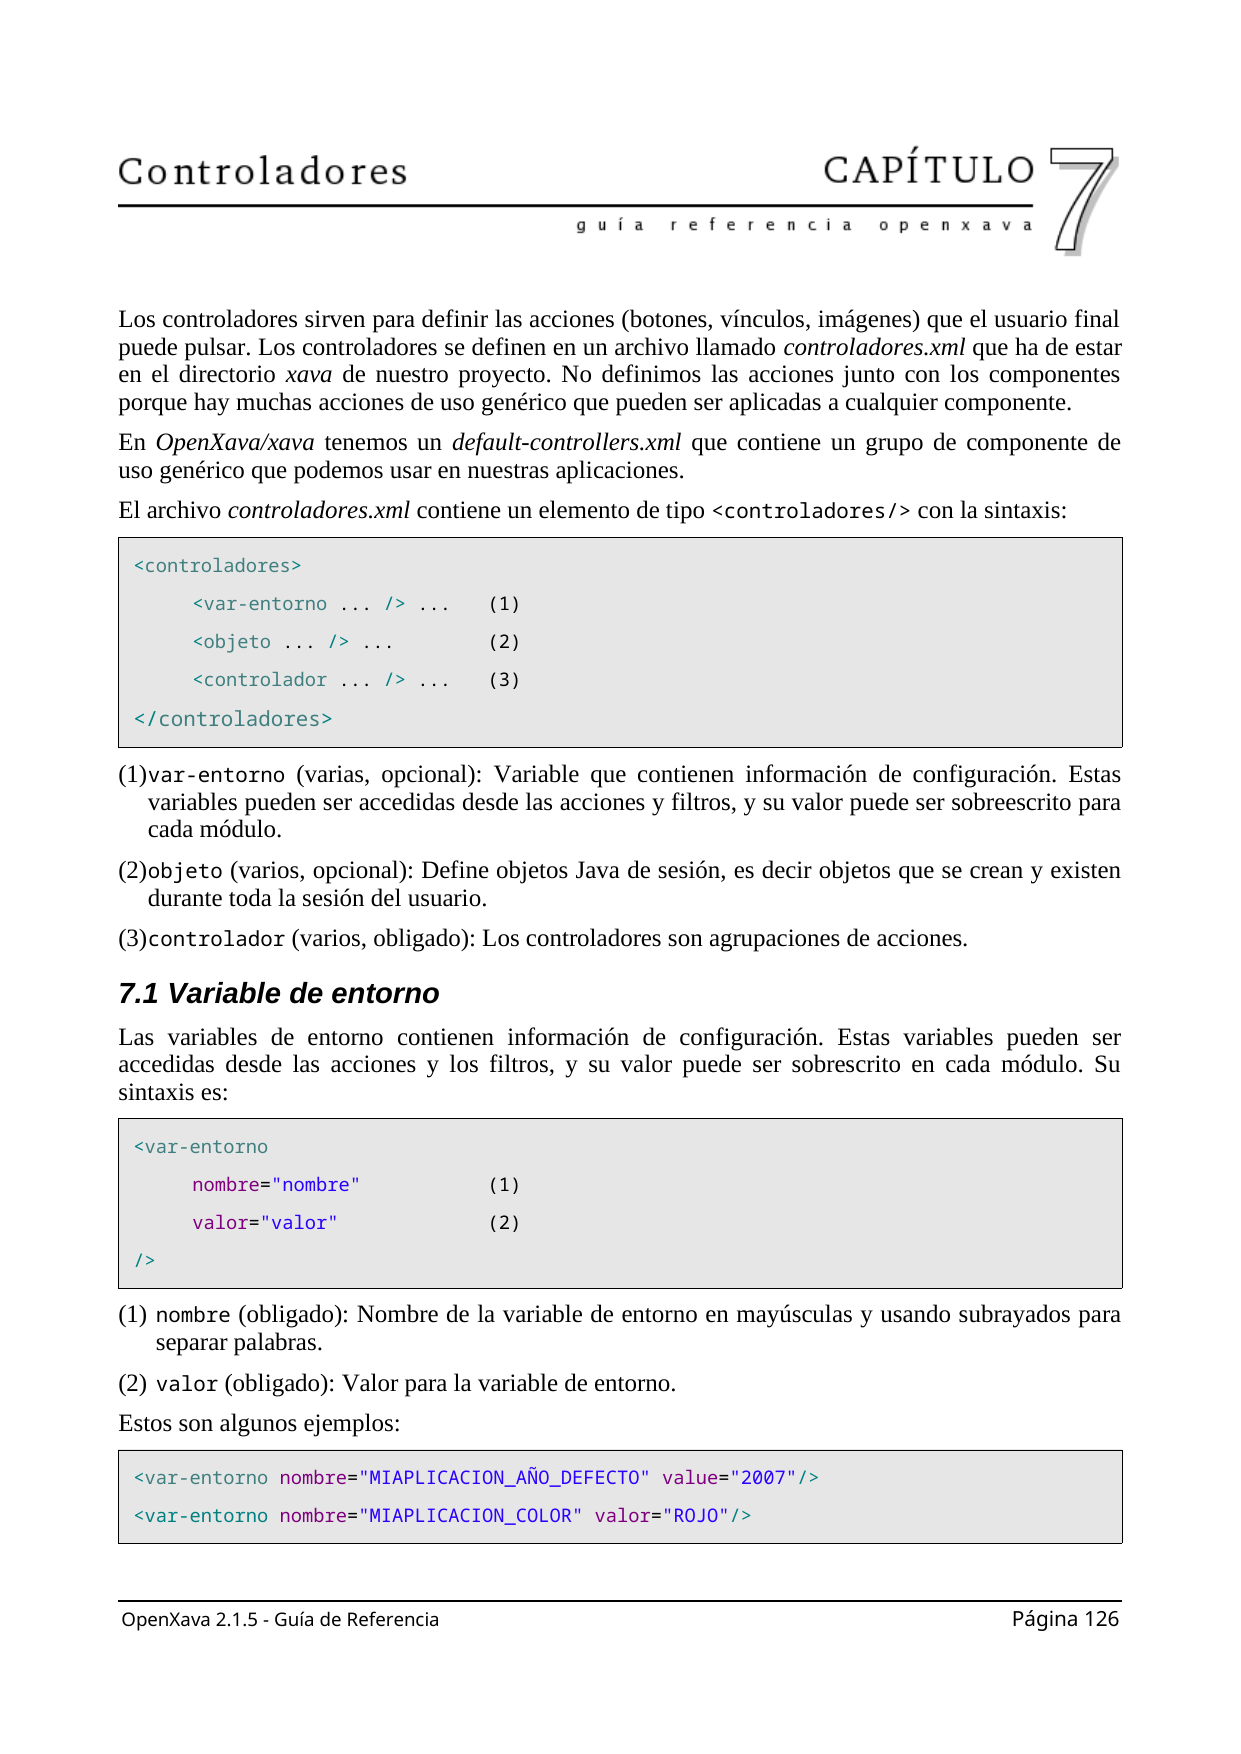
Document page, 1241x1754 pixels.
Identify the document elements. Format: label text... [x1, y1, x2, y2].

text <controlador ... /> ... (3) [119, 651, 1122, 689]
text <objeto ... /> ... (2) [119, 613, 1122, 651]
picture [118, 118, 1122, 288]
text El archivo controladores.xml contiene un elemento de tipo <controladores/> con la sintaxis: [118, 496, 1122, 524]
text <var-entorno nombre="MIAPLICACION_AÑO_DEFECTO" value="2007"/> [119, 1451, 1122, 1488]
list controlador (varios, obligado): Los controladores son agrupaciones de acciones. [118, 924, 1122, 952]
list valor (obligado): Valor para la variable de entorno. [118, 1369, 1122, 1397]
text </controladores> [119, 689, 1122, 747]
text <controladores> [119, 538, 1122, 575]
subtitle Controladores [118, 288, 1122, 293]
text /> [119, 1232, 1122, 1288]
text En OpenXava/xava tenemos un default-controllers.xml que contiene un grupo de componente de uso genérico que podemos usar en nuestras aplicaciones. [118, 428, 1122, 484]
list nombre (obligado): Nombre de la variable de entorno en mayúsculas y usando subrayados para separar palabras. [118, 1300, 1122, 1356]
text <var-entorno ... /> ... (1) [119, 575, 1122, 613]
text nombre="nombre" (1) [119, 1156, 1122, 1194]
subtitle Variable de entorno [118, 977, 1122, 1010]
text Las variables de entorno contienen información de configuración. Estas variables pueden ser accedidas desde las acciones y los filtros, y su valor puede ser sobrescrito en cada módulo. Su sintaxis es: [118, 1023, 1122, 1106]
list objeto (varios, opcional): Define objetos Java de sesión, es decir objetos que se crean y existen durante toda la sesión del usuario. [118, 856, 1122, 912]
text <var-entorno [119, 1119, 1122, 1156]
text Los controladores sirven para definir las acciones (botones, vínculos, imágenes) que el usuario final puede pulsar. Los controladores se definen en un archivo llamado controladores.xml que ha de estar en el directorio xava de nuestro proyecto. No definimos las acciones junto con los componentes porque hay muchas acciones de uso genérico que pueden ser aplicadas a cualquier componente. [118, 305, 1122, 416]
text valor="valor" (2) [119, 1194, 1122, 1232]
list var-entorno (varias, opcional): Variable que contienen información de configuración. Estas variables pueden ser accedidas desde las acciones y filtros, y su valor puede ser sobreescrito para cada módulo. [118, 760, 1122, 843]
text Estos son algunos ejemplos: [118, 1409, 1122, 1437]
text <var-entorno nombre="MIAPLICACION_COLOR" valor="ROJO"/> [119, 1488, 1122, 1543]
